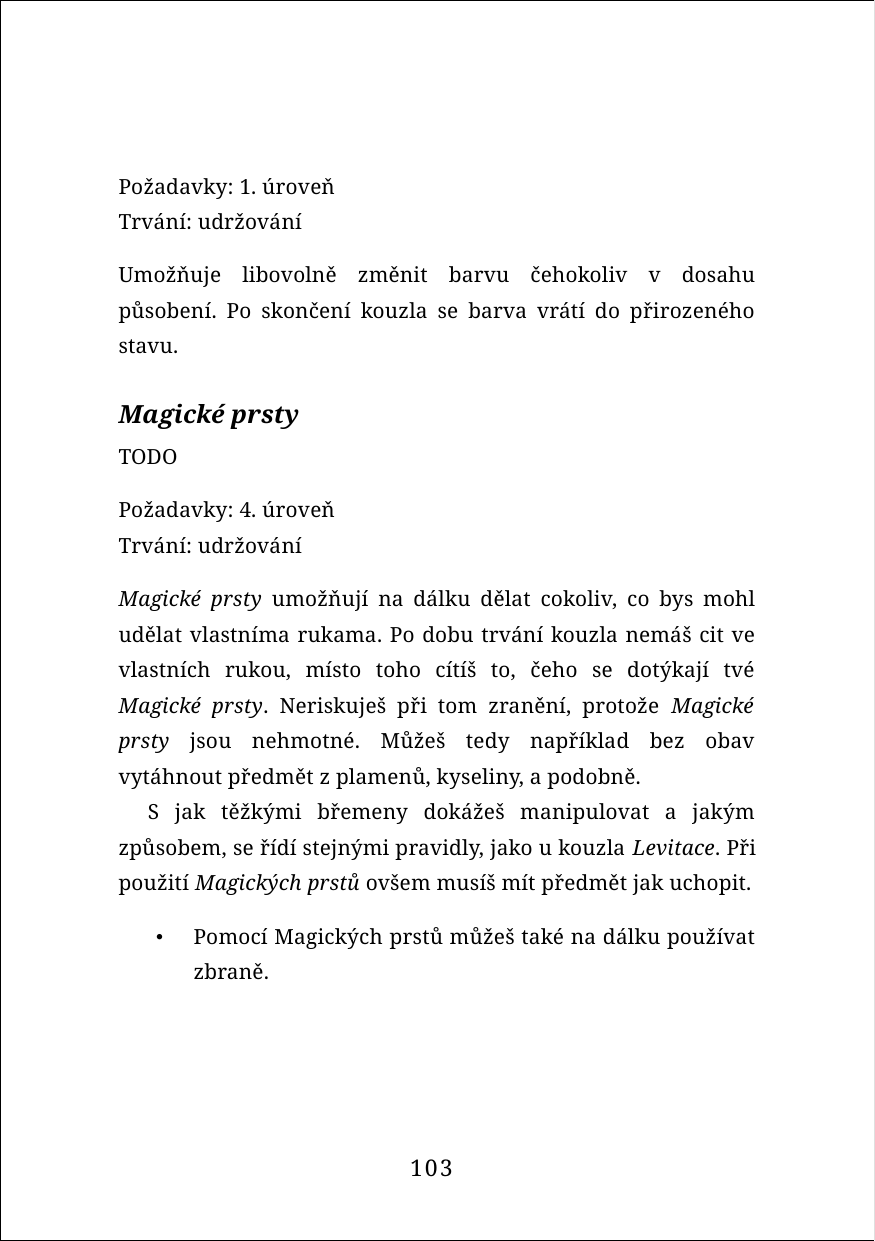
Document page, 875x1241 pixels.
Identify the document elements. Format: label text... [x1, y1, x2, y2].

text Požadavky: 1. úroveň Trvání: udržování [118, 172, 756, 236]
text Magické prsty umožňují na dálku dělat cokoliv, co bys mohl udělat vlastníma rukama. Po dobu trvání kouzla nemáš cit ve vlastních rukou, místo toho cítíš to, čeho se dotýkají tvé Magické prsty. Neriskuješ při tom zranění, protože Magické prsty jsou nehmotné. Můžeš tedy například bez obav vytáhnout předmět z plamenů, kyseliny, a podobně. S jak těžkými břemeny dokážeš manipulovat a jakým způsobem, se řídí stejnými pravidly, jako u kouzla Levitace. Při použití Magických prstů ovšem musíš mít předmět jak uchopit. [118, 584, 756, 897]
text Požadavky: 4. úroveň Trvání: udržování [118, 496, 756, 559]
subtitle Magické prsty [118, 397, 756, 431]
list Pomocí Magických prstů můžeš také na dálku používat zbraně. [156, 922, 756, 986]
text Umožňuje libovolně změnit barvu čehokoliv v dosahu působení. Po skončení kouzla se barva vrátí do přirozeného stavu. [118, 261, 756, 360]
text TODO [118, 442, 756, 471]
